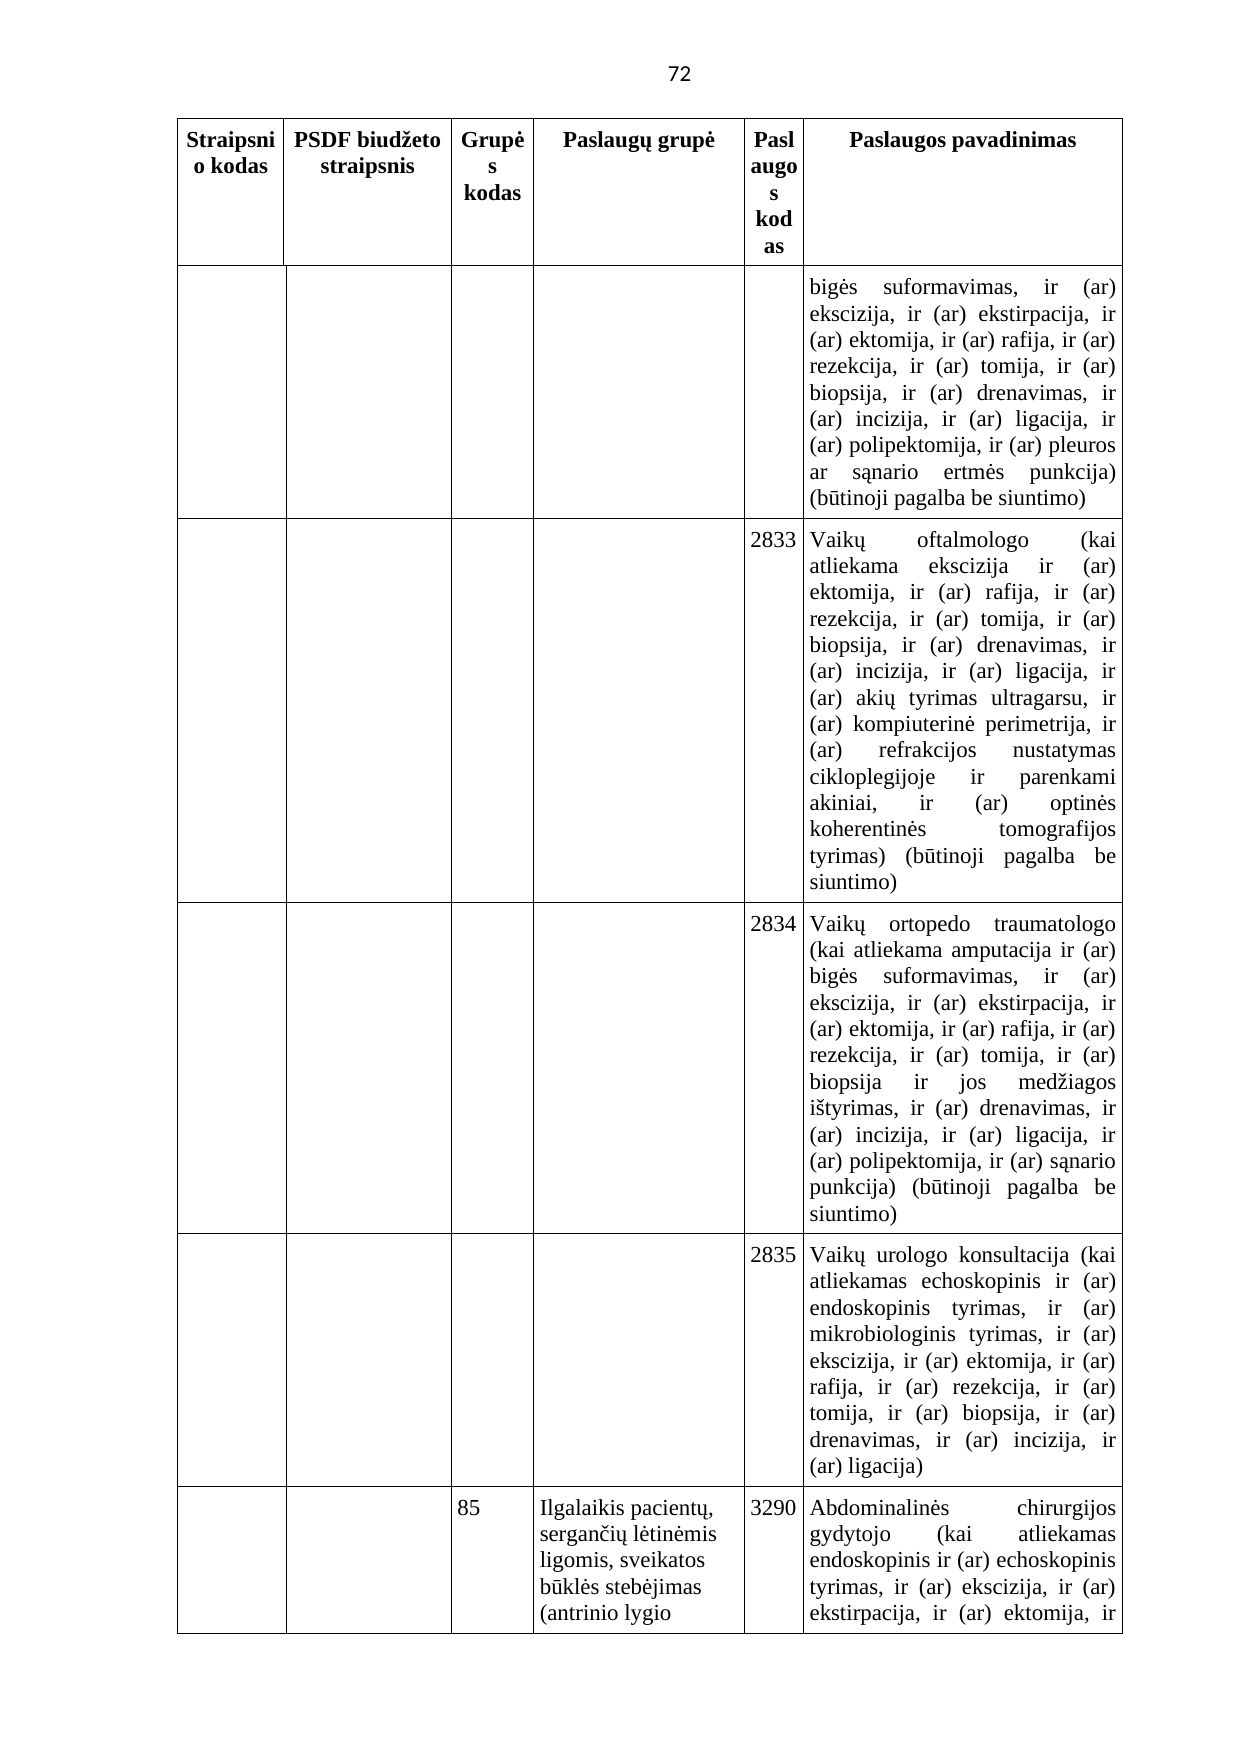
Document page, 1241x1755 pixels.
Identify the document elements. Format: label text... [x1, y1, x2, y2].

table_cell [452, 266, 533, 517]
table_cell Vaikų oftalmologo (kai atliekama ekscizija ir (ar) ektomija, ir (ar) rafija, ir (ar) rezekcija, ir (ar) tomija, ir (ar) biopsija, ir (ar) drenavimas, ir (ar) incizija, ir (ar) ligacija, ir (ar) akių tyrimas ultragarsu, ir (ar) kompiuterinė perimetrija, ir (ar) refrakcijos nustatymas cikloplegijoje ir parenkami akiniai, ir (ar) optinės koherentinės tomografijos tyrimas) (būtinoji pagalba be siuntimo) [804, 519, 1122, 902]
table_cell [178, 903, 286, 1233]
table_header PSDF biudžeto straipsnis [284, 119, 451, 265]
table_cell [178, 519, 286, 902]
table_header Paslaugos pavadinimas [804, 119, 1122, 265]
table_cell Abdominalinės chirurgijos gydytojo (kai atliekamas endoskopinis ir (ar) echoskopinis tyrimas, ir (ar) ekscizija, ir (ar) ekstirpacija, ir (ar) ektomija, ir [804, 1487, 1122, 1632]
table_cell [452, 519, 533, 902]
table_header Paslaugų grupė [534, 119, 744, 265]
table_cell Vaikų ortopedo traumatologo (kai atliekama amputacija ir (ar) bigės suformavimas, ir (ar) ekscizija, ir (ar) ekstirpacija, ir (ar) ektomija, ir (ar) rafija, ir (ar) rezekcija, ir (ar) tomija, ir (ar) biopsija ir jos medžiagos ištyrimas, ir (ar) drenavimas, ir (ar) incizija, ir (ar) ligacija, ir (ar) polipektomija, ir (ar) sąnario punkcija) (būtinoji pagalba be siuntimo) [804, 903, 1122, 1233]
table_cell [534, 266, 744, 517]
table_cell [287, 1487, 451, 1632]
table_cell [287, 1234, 451, 1486]
table_cell [178, 266, 286, 517]
table_cell [178, 1487, 286, 1632]
table_cell 2834 [745, 903, 803, 1233]
table_cell [745, 266, 803, 517]
table_cell [178, 1234, 286, 1486]
table_cell [287, 903, 451, 1233]
table_cell 85 [452, 1487, 533, 1632]
table_cell [452, 903, 533, 1233]
table_cell 3290 [745, 1487, 803, 1632]
table_header Straipsnio kodas [178, 119, 283, 265]
table_cell [287, 519, 451, 902]
table_cell [534, 1234, 744, 1486]
table_cell Vaikų urologo konsultacija (kai atliekamas echoskopinis ir (ar) endoskopinis tyrimas, ir (ar) mikrobiologinis tyrimas, ir (ar) ekscizija, ir (ar) ektomija, ir (ar) rafija, ir (ar) rezekcija, ir (ar) tomija, ir (ar) biopsija, ir (ar) drenavimas, ir (ar) incizija, ir (ar) ligacija) [804, 1234, 1122, 1486]
table_cell [534, 519, 744, 902]
table_cell [287, 266, 451, 517]
table_cell 2833 [745, 519, 803, 902]
table_cell bigės suformavimas, ir (ar) ekscizija, ir (ar) ekstirpacija, ir (ar) ektomija, ir (ar) rafija, ir (ar) rezekcija, ir (ar) tomija, ir (ar) biopsija, ir (ar) drenavimas, ir (ar) incizija, ir (ar) ligacija, ir (ar) polipektomija, ir (ar) pleuros ar sąnario ertmės punkcija) (būtinoji pagalba be siuntimo) [804, 266, 1122, 517]
table_header Grupės kodas [452, 119, 533, 265]
table_cell [452, 1234, 533, 1486]
table_cell Ilgalaikis pacientų, sergančių lėtinėmis ligomis, sveikatos būklės stebėjimas (antrinio lygio [534, 1487, 744, 1632]
table_cell 2835 [745, 1234, 803, 1486]
table_header Paslaugos kodas [745, 119, 803, 265]
table_cell [534, 903, 744, 1233]
